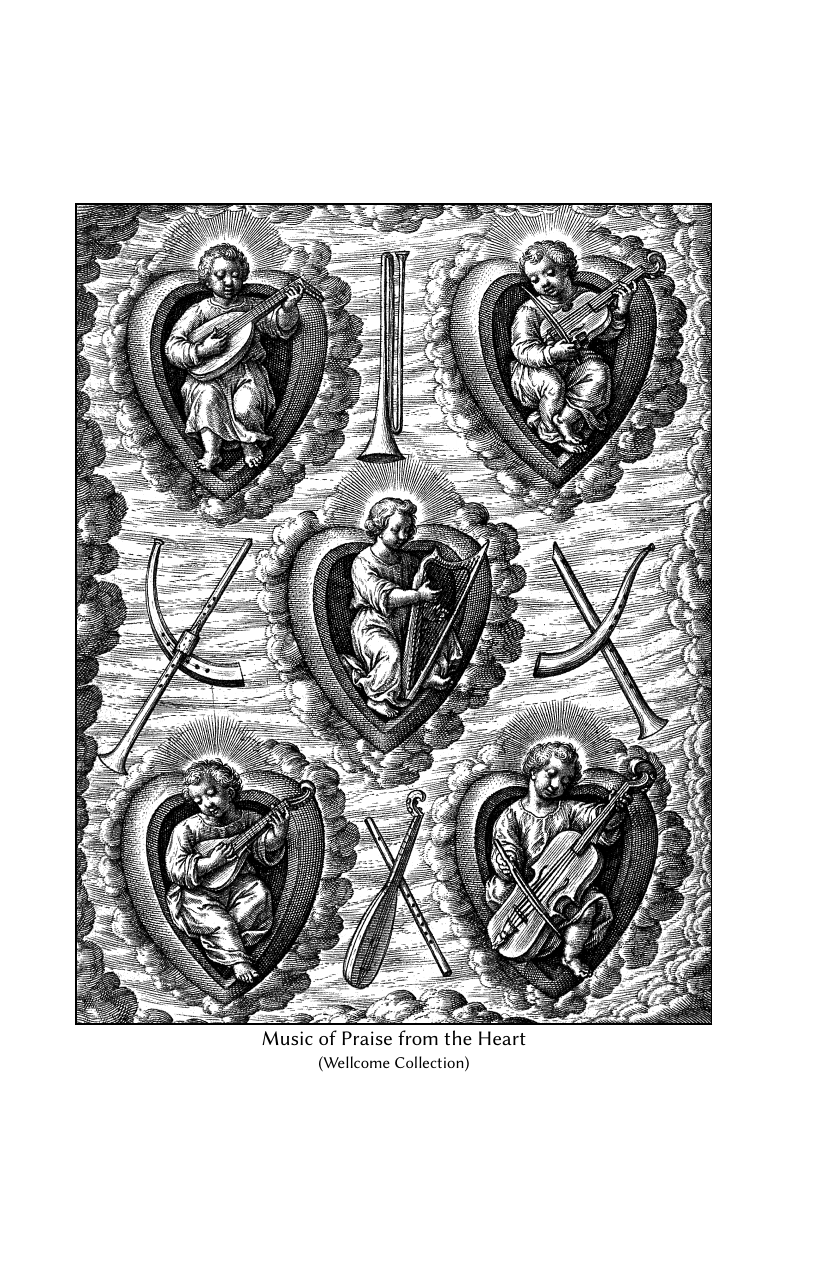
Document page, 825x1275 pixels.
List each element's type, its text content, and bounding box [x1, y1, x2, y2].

text Music of Praise from the Heart [90, 1025, 697, 1051]
text (Wellcome Collection) [90, 1053, 697, 1072]
picture [77, 205, 711, 1023]
